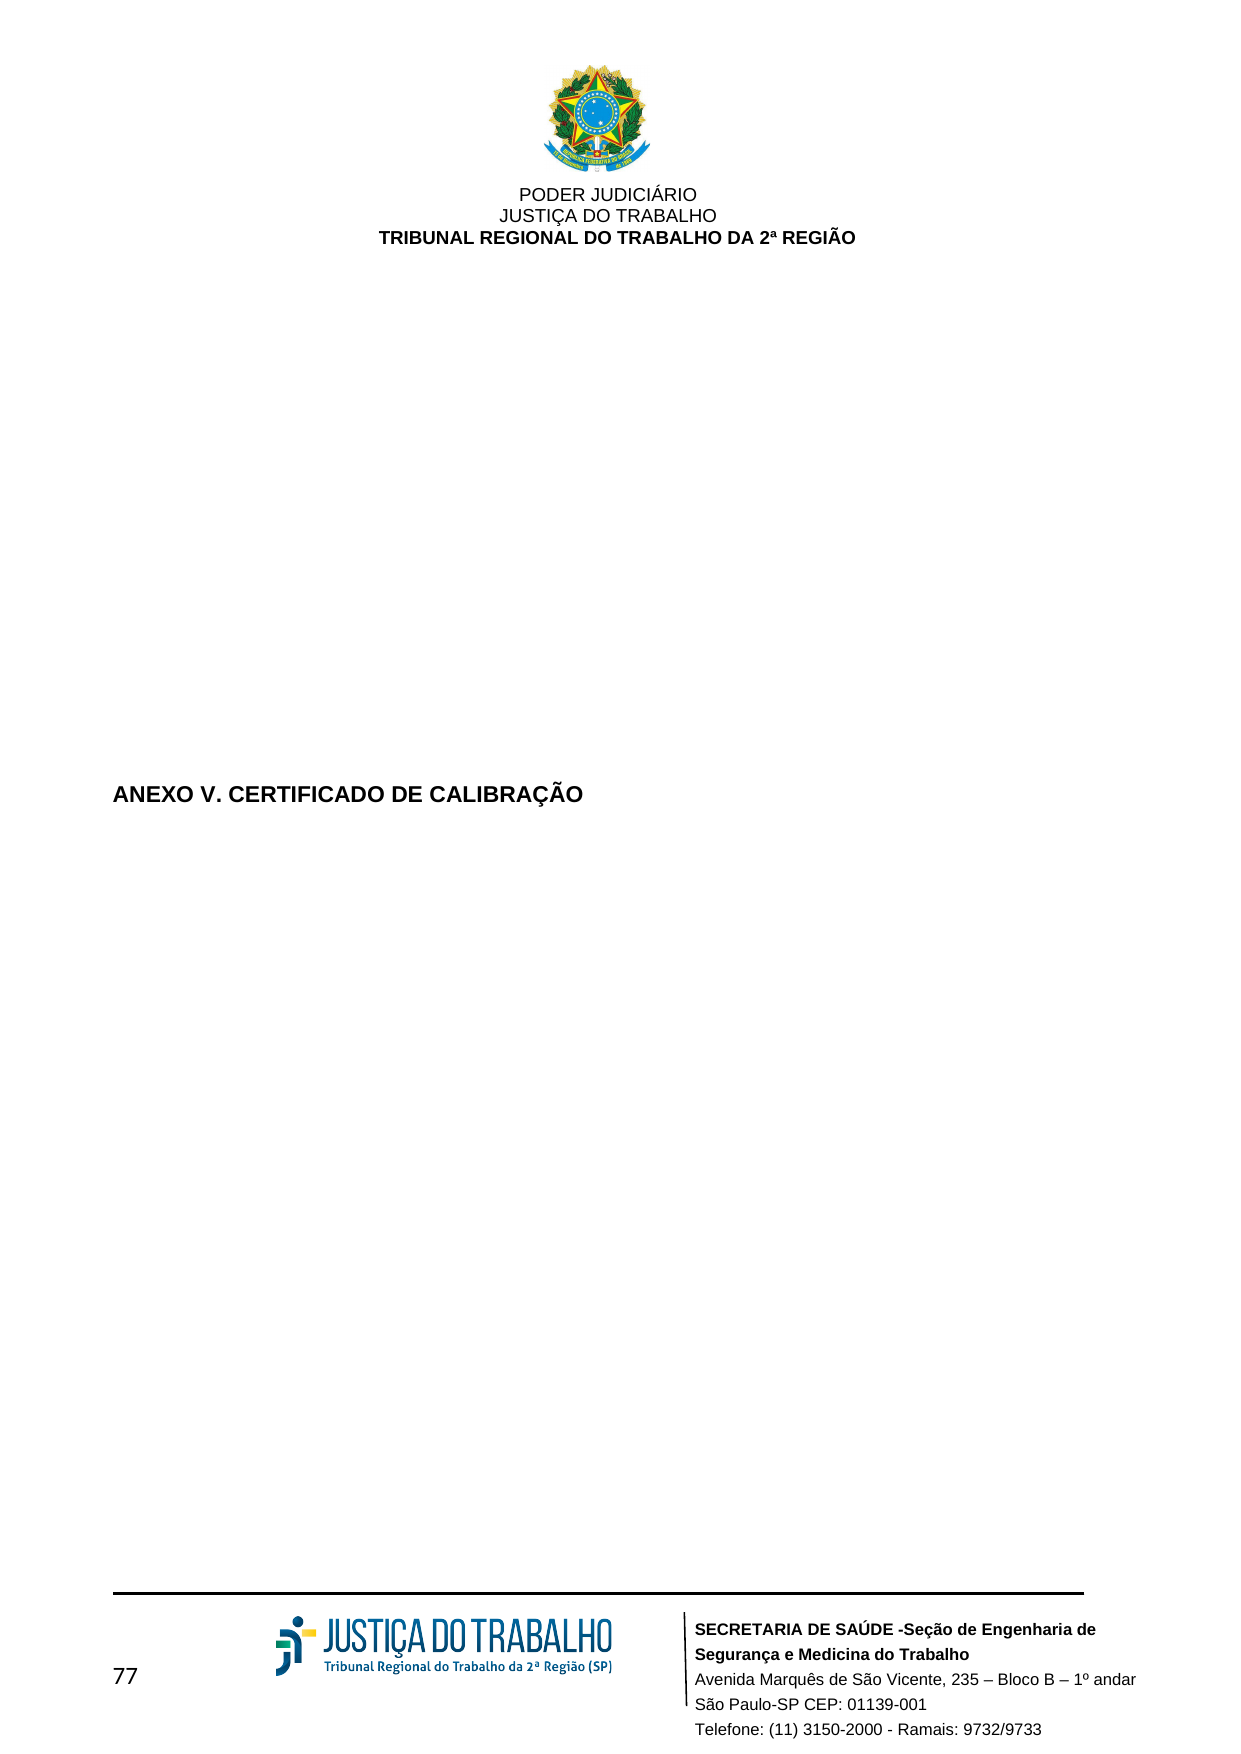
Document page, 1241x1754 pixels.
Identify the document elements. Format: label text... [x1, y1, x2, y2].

picture [276, 1616, 612, 1676]
subtitle ANEXO V. CERTIFICADO DE CALIBRAÇÃO [67, 781, 1122, 807]
picture [543, 65, 650, 172]
